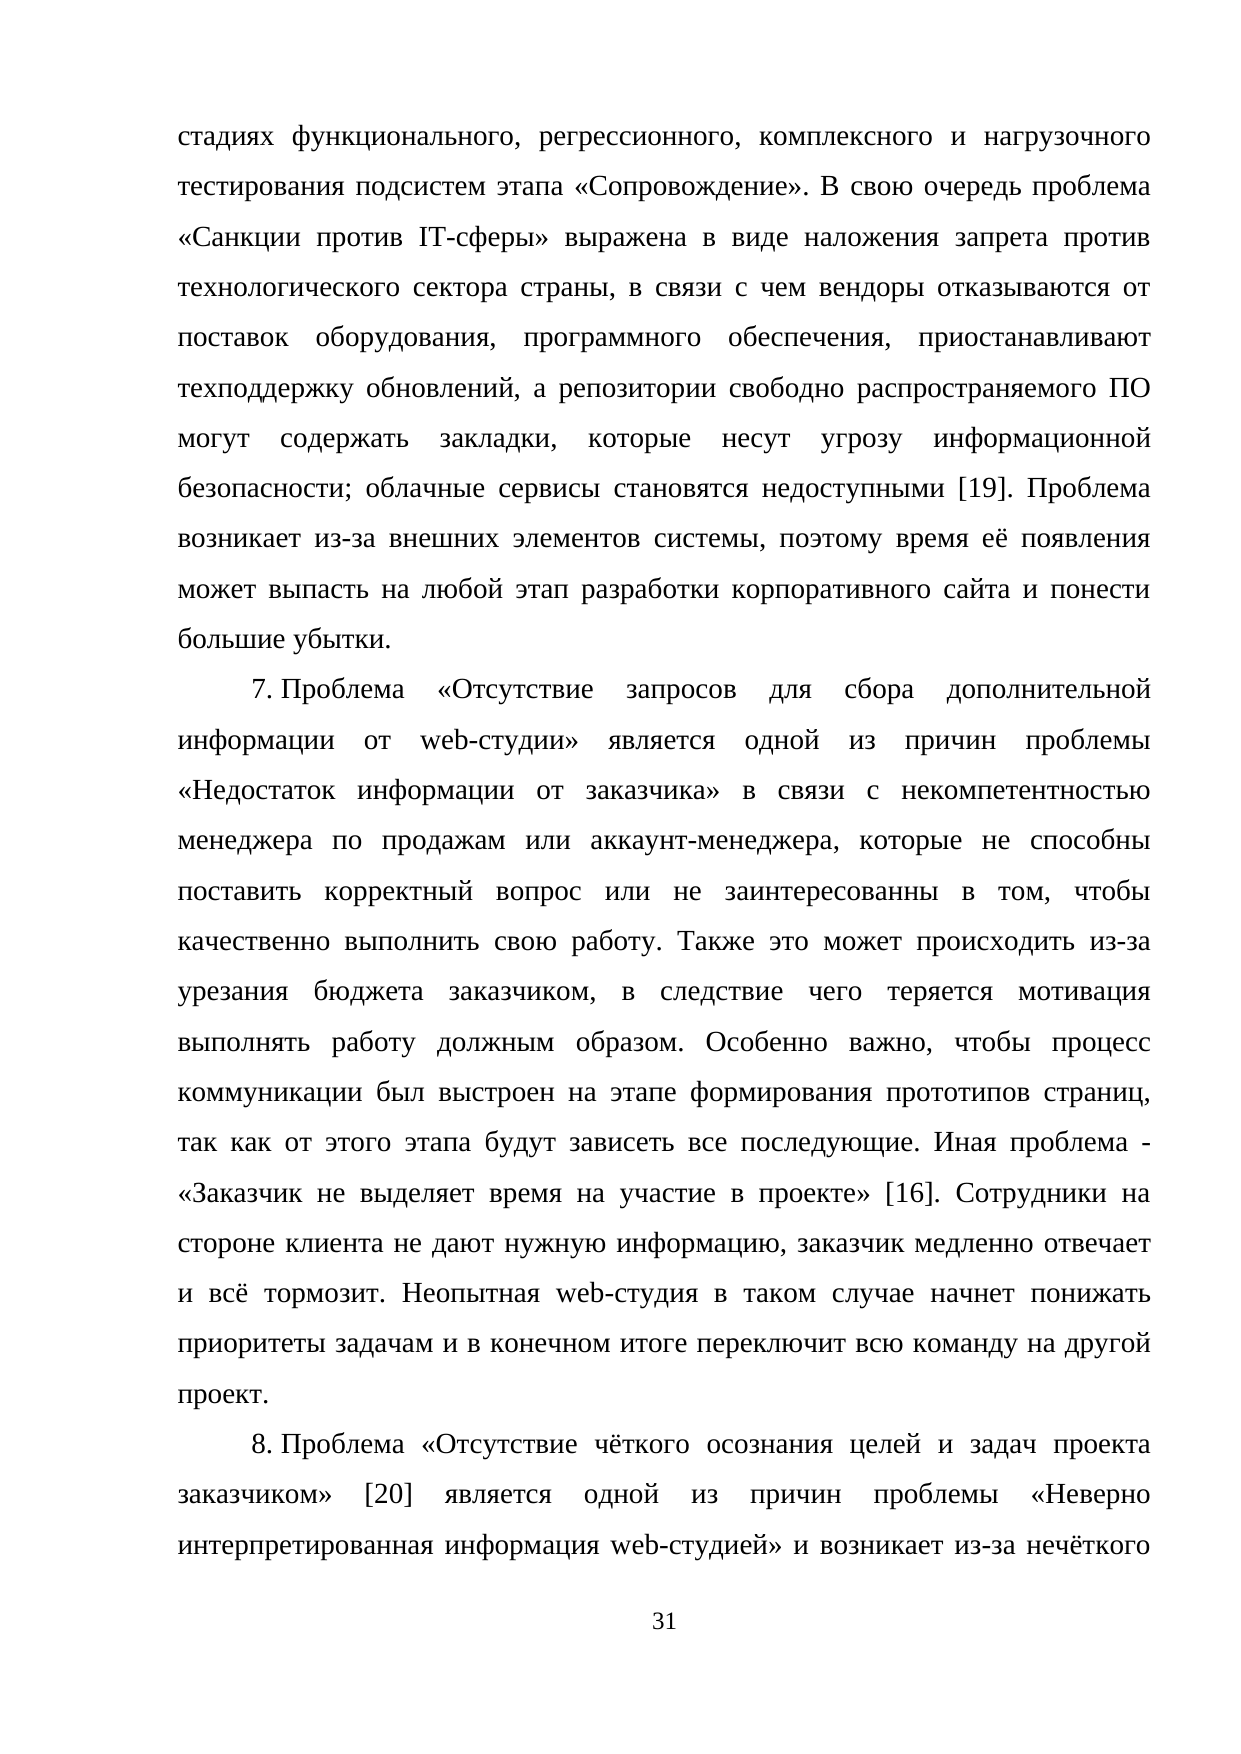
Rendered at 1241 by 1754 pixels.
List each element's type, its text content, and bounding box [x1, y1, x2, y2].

list Проблема «Отсутствие чёткого осознания целей и задач проекта заказчиком» [20] является одной из причин проблемы «Неверно интерпретированная информация web-студией» и возникает из-за нечёткого [177, 1426, 1152, 1560]
list стадиях функционального, регрессионного, комплексного и нагрузочного тестирования подсистем этапа «Сопровождение». В свою очередь проблема «Санкции против IT-сферы» выражена в виде наложения запрета против технологического сектора страны, в связи с чем вендоры отказываются от поставок оборудования, программного обеспечения, приостанавливают техподдержку обновлений, а репозитории свободно распространяемого ПО могут содержать закладки, которые несут угрозу информационной безопасности; облачные сервисы становятся недоступными [19]. Проблема возникает из-за внешних элементов системы, поэтому время её появления может выпасть на любой этап разработки корпоративного сайта и понести большие убытки. [177, 118, 1152, 655]
list Проблема «Отсутствие запросов для сбора дополнительной информации от web-студии» является одной из причин проблемы «Недостаток информации от заказчика» в связи с некомпетентностью менеджера по продажам или аккаунт-менеджера, которые не способны поставить корректный вопрос или не заинтересованны в том, чтобы качественно выполнить свою работу. Также это может происходить из-за урезания бюджета заказчиком, в следствие чего теряется мотивация выполнять работу должным образом. Особенно важно, чтобы процесс коммуникации был выстроен на этапе формирования прототипов страниц, так как от этого этапа будут зависеть все последующие. Иная проблема - «Заказчик не выделяет время на участие в проекте» [16]. Сотрудники на стороне клиента не дают нужную информацию, заказчик медленно отвечает и всё тормозит. Неопытная web-студия в таком случае начнет понижать приоритеты задачам и в конечном итоге переключит всю команду на другой проект. [177, 672, 1152, 1409]
